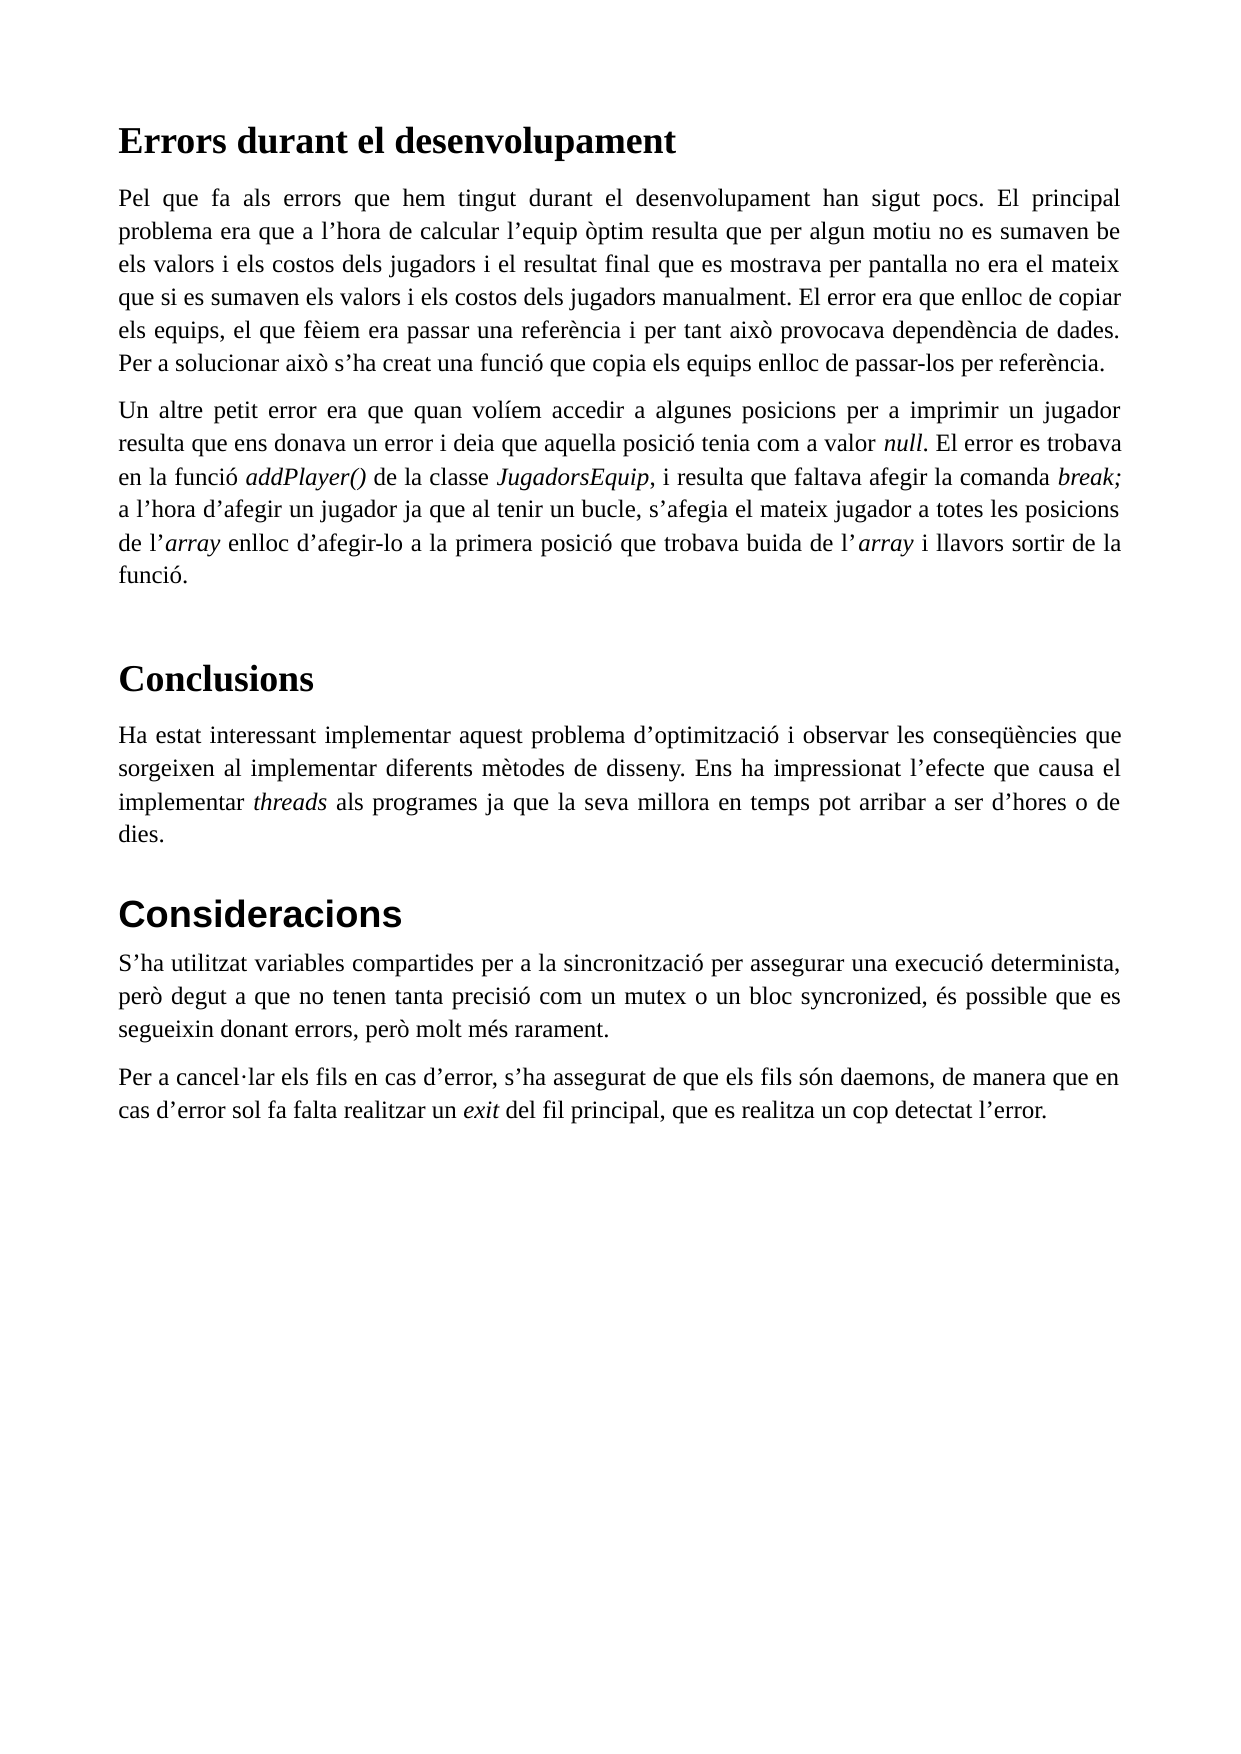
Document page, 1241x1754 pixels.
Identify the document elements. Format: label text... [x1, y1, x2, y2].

text Per a cancel·lar els fils en cas d’error, s’ha assegurat de que els fils són daemons, de manera que en cas d’error sol fa falta realitzar un exit del fil principal, que es realitza un cop detectat l’error. [118, 1062, 1122, 1124]
text Un altre petit error era que quan volíem accedir a algunes posicions per a imprimir un jugador resulta que ens donava un error i deia que aquella posició tenia com a valor null. El error es trobava en la funció addPlayer() de la classe JugadorsEquip, i resulta que faltava afegir la comanda break; a l’hora d’afegir un jugador ja que al tenir un bucle, s’afegia el mateix jugador a totes les posicions de l’array enlloc d’afegir-lo a la primera posició que trobava buida de l’array i llavors sortir de la funció. [118, 396, 1122, 589]
text S’ha utilitzat variables compartides per a la sincronització per assegurar una execució determinista, però degut a que no tenen tanta precisió com un mutex o un bloc syncronized, és possible que es segueixin donant errors, però molt més rarament. [118, 948, 1122, 1043]
subtitle Consideracions [118, 892, 1122, 936]
text Errors durant el desenvolupament [118, 118, 1122, 162]
text Conclusions [118, 656, 1122, 699]
text Pel que fa als errors que hem tingut durant el desenvolupament han sigut pocs. El principal problema era que a l’hora de calcular l’equip òptim resulta que per algun motiu no es sumaven be els valors i els costos dels jugadors i el resultat final que es mostrava per pantalla no era el mateix que si es sumaven els valors i els costos dels jugadors manualment. El error era que enlloc de copiar els equips, el que fèiem era passar una referència i per tant això provocava dependència de dades. Per a solucionar això s’ha creat una funció que copia els equips enlloc de passar-los per referència. [118, 183, 1122, 377]
text Ha estat interessant implementar aquest problema d’optimització i observar les conseqüències que sorgeixen al implementar diferents mètodes de disseny. Ens ha impressionat l’efecte que causa el implementar threads als programes ja que la seva millora en temps pot arribar a ser d’hores o de dies. [118, 721, 1122, 848]
